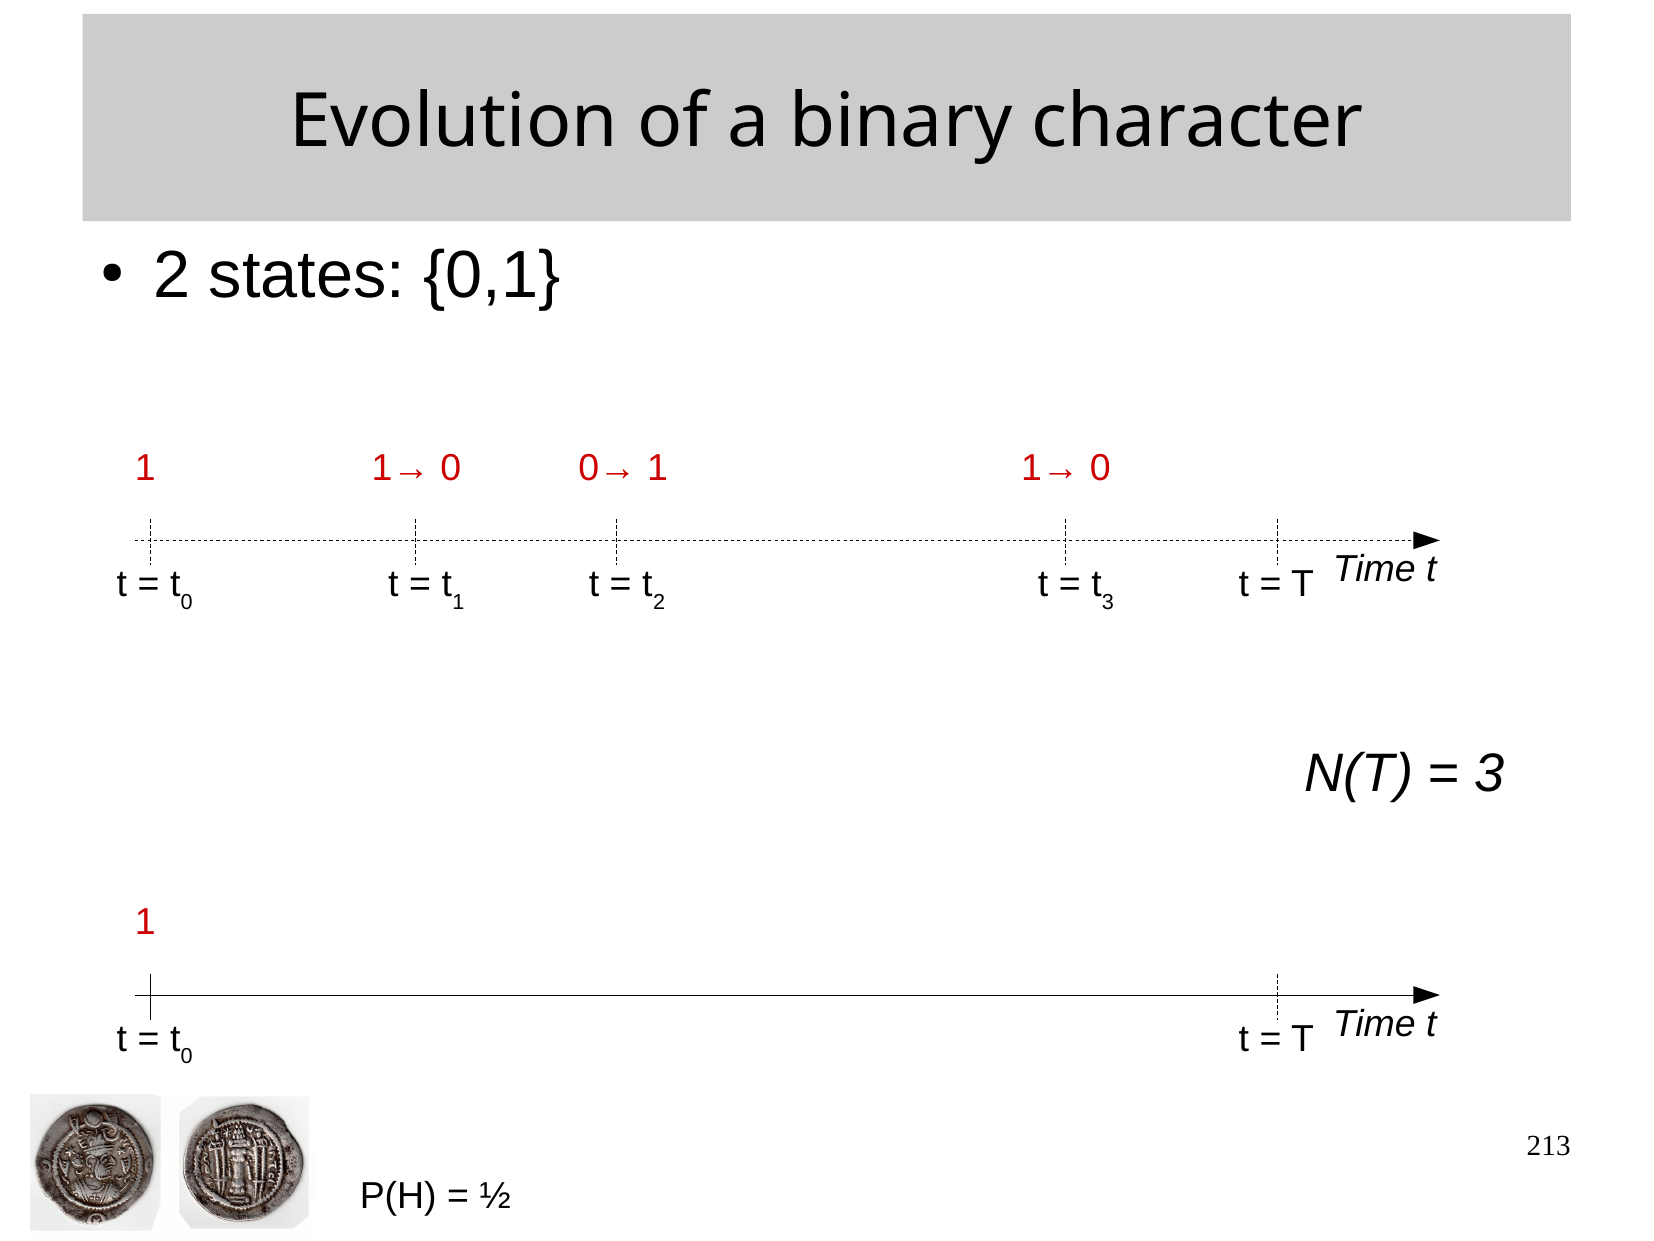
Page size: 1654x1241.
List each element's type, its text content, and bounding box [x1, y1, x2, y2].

text_box Time t [1318, 540, 1514, 598]
picture [29, 1094, 316, 1241]
text_box t = t2 [574, 555, 683, 622]
text_box t = t0 [101, 555, 211, 622]
text_box t = T [1223, 555, 1333, 613]
text_box N(T) = 3 [1290, 735, 1576, 824]
text_box 0→ 1 [563, 438, 684, 496]
text_box t = t3 [1023, 555, 1132, 622]
text_box Time t [1318, 995, 1514, 1052]
list 2 states: {0,1} [82, 237, 1571, 421]
text_box 1 [120, 893, 196, 951]
text_box 1→ 0 [1006, 438, 1127, 496]
text_box t = t0 [101, 1010, 211, 1076]
text_box t = T [1223, 1010, 1333, 1067]
text_box t = t1 [373, 555, 482, 622]
title Evolution of a binary character [82, 13, 1571, 222]
text_box P(H) = ½ [345, 1166, 571, 1227]
text_box 1→ 0 [356, 438, 477, 496]
text_box 1 [120, 438, 196, 496]
